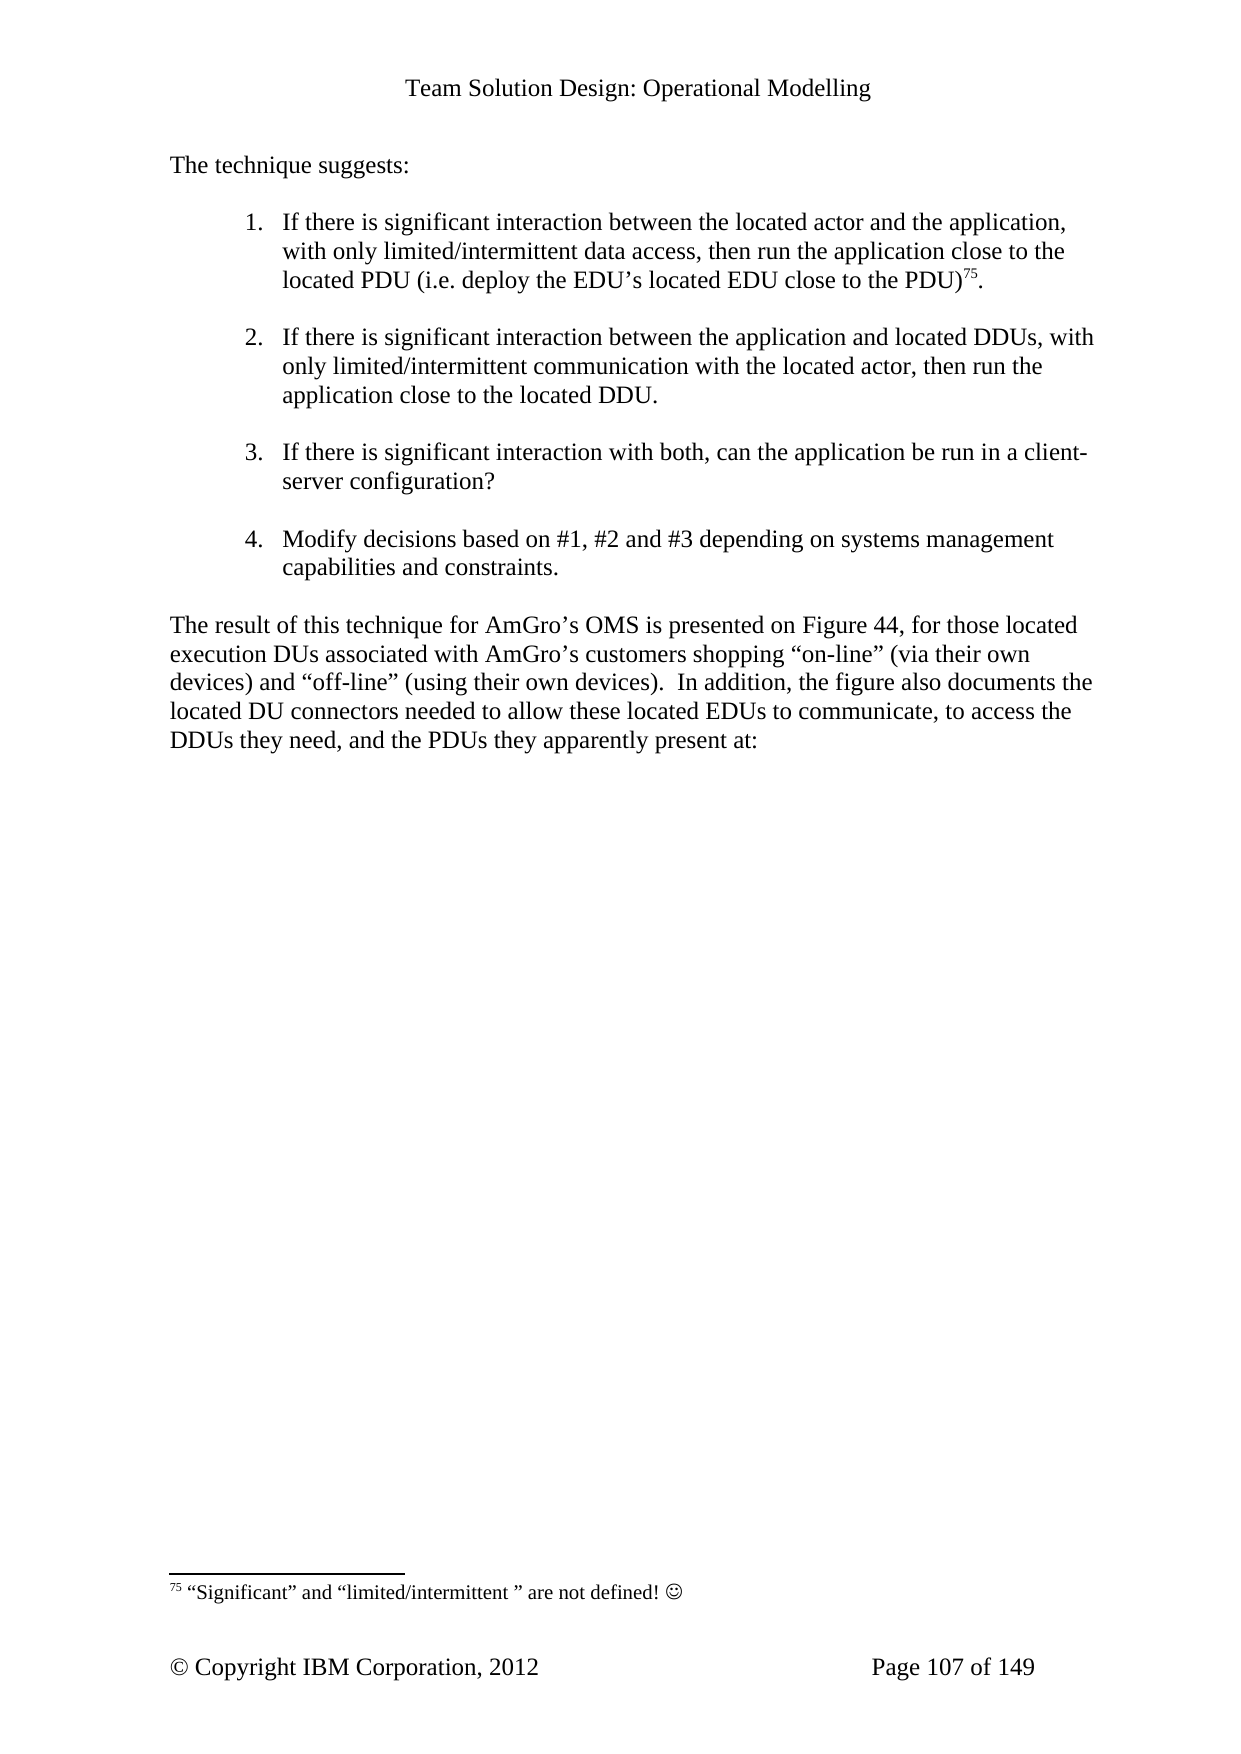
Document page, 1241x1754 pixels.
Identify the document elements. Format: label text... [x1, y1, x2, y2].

text The result of this technique for AmGro’s OMS is presented on Figure 44, for those located execution DUs associated with AmGro’s customers shopping “on-line” (via their own devices) and “off-line” (using their own devices). In addition, the figure also documents the located DU connectors needed to allow these located EDUs to communicate, to access the DDUs they need, and the PDUs they apparently present at: [169, 610, 1107, 754]
list Modify decisions based on #1, #2 and #3 depending on systems management capabilities and constraints. [244, 524, 1107, 610]
list If there is significant interaction between the located actor and the application, with only limited/intermittent data access, then run the application close to the located PDU (i.e. deploy the EDU’s located EDU close to the PDU). [244, 207, 1107, 322]
list If there is significant interaction with both, can the application be run in a client-server configuration? [244, 437, 1107, 524]
text The technique suggests: [169, 150, 1107, 179]
list “Significant” and “limited/intermittent ” are not defined!  [169, 1580, 1107, 1604]
list If there is significant interaction between the application and located DDUs, with only limited/intermittent communication with the located actor, then run the application close to the located DDU. [244, 322, 1107, 437]
